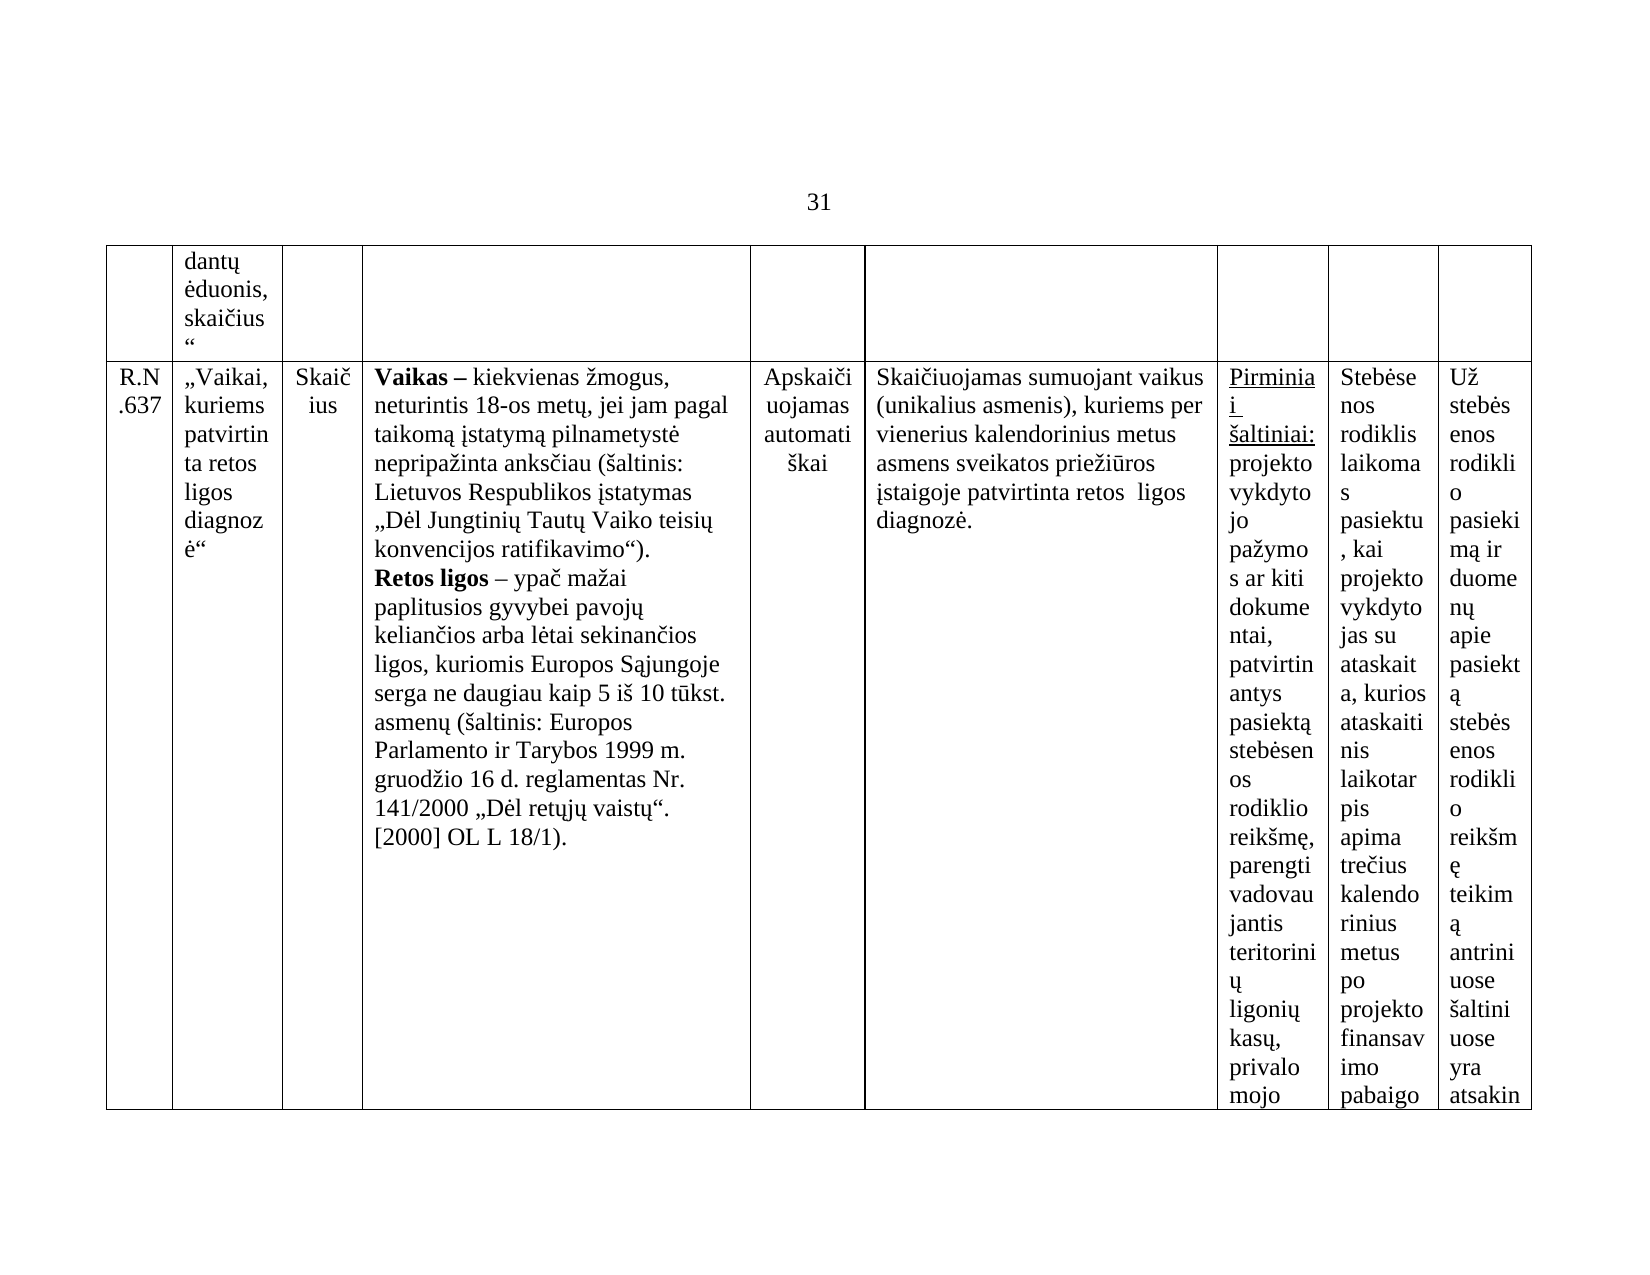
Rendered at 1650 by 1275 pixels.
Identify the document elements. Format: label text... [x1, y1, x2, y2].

table_cell Stebėsenos rodiklis laikomas pasiektu, kai projekto vykdytojas su ataskaita, kurios ataskaitinis laikotarpis apima trečius kalendorinius metus po projekto finansavimo pabaigo [1329, 362, 1438, 1109]
table_cell Skaičius [283, 362, 362, 1109]
table_cell Skaičiuojamas sumuojant vaikus (unikalius asmenis), kuriems per vienerius kalendorinius metus asmens sveikatos priežiūros įstaigoje patvirtinta retos ligos diagnozė. [866, 362, 1217, 1109]
table_cell [363, 246, 750, 361]
table_cell Vaikas – kiekvienas žmogus, neturintis 18-os metų, jei jam pagal taikomą įstatymą pilnametystė nepripažinta anksčiau (šaltinis: Lietuvos Respublikos įstatymas „Dėl Jungtinių Tautų Vaiko teisių konvencijos ratifikavimo“). Retos ligos – ypač mažai paplitusios gyvybei pavojų keliančios arba lėtai sekinančios ligos, kuriomis Europos Sąjungoje serga ne daugiau kaip 5 iš 10 tūkst. asmenų (šaltinis: Europos Parlamento ir Tarybos 1999 m. gruodžio 16 d. reglamentas Nr. 141/2000 „Dėl retųjų vaistų“. [2000] OL L 18/1). [363, 362, 750, 1109]
table_cell [107, 246, 172, 361]
table_cell Apskaičiuojamas automatiškai [751, 362, 864, 1109]
table_cell [1329, 246, 1438, 361]
table_cell „Vaikai, kuriems patvirtinta retos ligos diagnozė“ [173, 362, 282, 1109]
table_cell Pirminiai šaltiniai: projekto vykdytojo pažymos ar kiti dokumentai, patvirtinantys pasiektą stebėsenos rodiklio reikšmę, parengti vadovaujantis teritorinių ligonių kasų, privalomojo [1218, 362, 1328, 1109]
table_cell [751, 246, 864, 361]
table_cell dantų ėduonis, skaičius“ [173, 246, 282, 361]
table_cell Už stebėsenos rodiklio pasiekimą ir duomenų apie pasiektą stebėsenos rodiklio reikšmę teikimą antriniuose šaltiniuose yra atsakin [1439, 362, 1531, 1109]
table_cell R.N.637 [107, 362, 172, 1109]
table_cell [1218, 246, 1328, 361]
table_cell [1439, 246, 1531, 361]
table_cell [283, 246, 362, 361]
table_cell [866, 246, 1217, 361]
